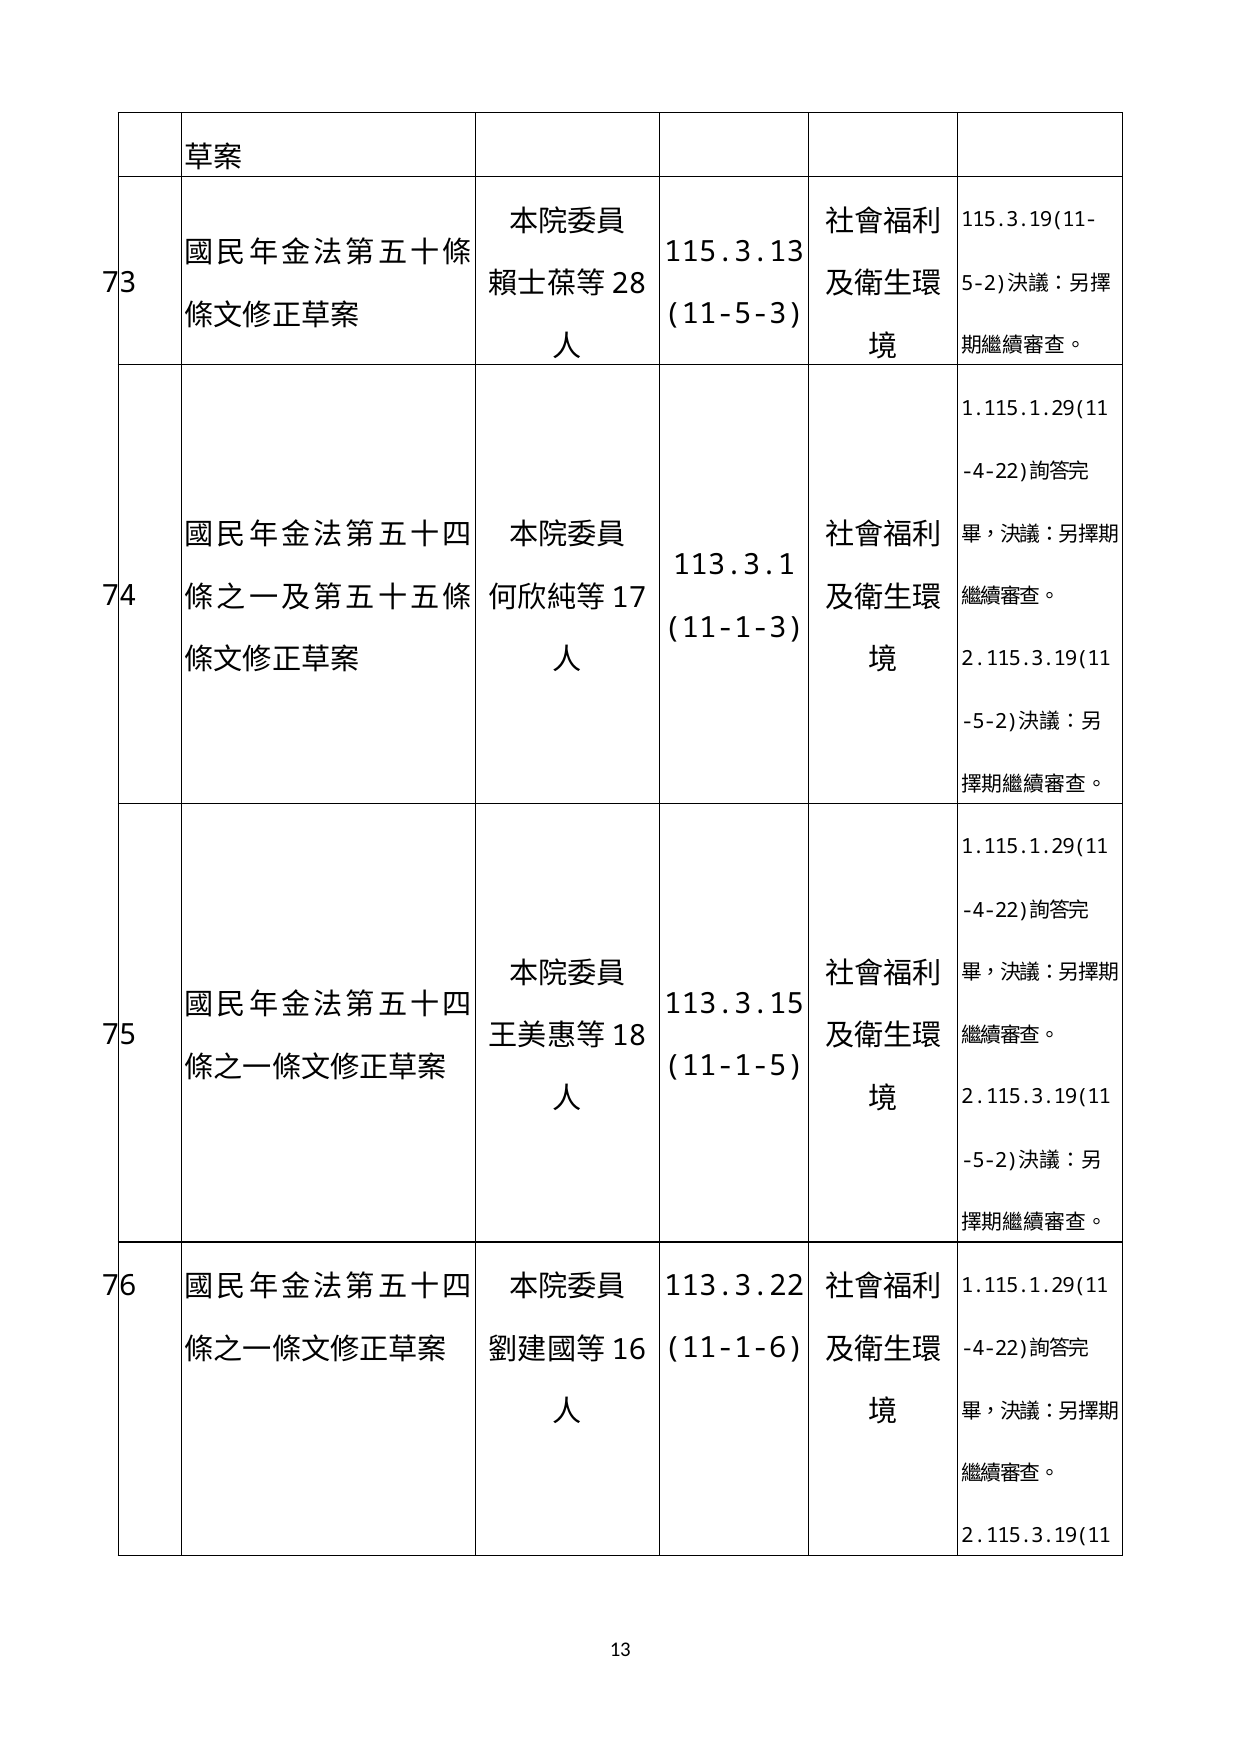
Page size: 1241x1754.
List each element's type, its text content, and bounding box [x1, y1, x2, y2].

table_cell 1.115.1.29(11-4-22)詢答完畢，決議：另擇期繼續審查。 2.115.3.19(11-5-2)決議：另擇期繼續審查。 [958, 804, 1122, 1241]
table_cell 社會福利及衛生環境 [809, 365, 957, 803]
table_cell [809, 113, 957, 176]
table_cell 本院委員 何欣純等17人 [476, 365, 659, 803]
table_cell 社會福利及衛生環境 [809, 1243, 957, 1555]
table_cell 本院委員 賴士葆等28人 [476, 177, 659, 364]
table_cell [119, 1243, 181, 1555]
table_cell 國民年金法第五十四條之一及第五十五條條文修正草案 [182, 365, 475, 803]
table_cell 115.3.13 (11-5-3) [660, 177, 808, 364]
table_cell 1.115.1.29(11-4-22)詢答完畢，決議：另擇期繼續審查。 2.115.3.19(11- [958, 1243, 1122, 1555]
table_cell 113.3.22 (11-1-6) [660, 1243, 808, 1555]
table_cell [119, 177, 181, 364]
table_cell [119, 804, 181, 1241]
table_cell 本院委員 王美惠等18人 [476, 804, 659, 1241]
table_cell 本院委員 劉建國等16人 [476, 1243, 659, 1555]
table_cell 草案 [182, 113, 475, 176]
table_cell 115.3.19(11-5-2)決議：另擇期繼續審查。 [958, 177, 1122, 364]
table_cell 國民年金法第五十四條之一條文修正草案 [182, 1243, 475, 1555]
table_cell 社會福利及衛生環境 [809, 177, 957, 364]
table_cell 國民年金法第五十條條文修正草案 [182, 177, 475, 364]
table_cell 1.115.1.29(11-4-22)詢答完畢，決議：另擇期繼續審查。 2.115.3.19(11-5-2)決議：另擇期繼續審查。 [958, 365, 1122, 803]
table_cell 113.3.1 (11-1-3) [660, 365, 808, 803]
table_cell 國民年金法第五十四條之一條文修正草案 [182, 804, 475, 1241]
table_cell [119, 365, 181, 803]
table_cell [958, 113, 1122, 176]
table_cell [119, 113, 181, 176]
table_cell 113.3.15 (11-1-5) [660, 804, 808, 1241]
table_cell [476, 113, 659, 176]
table_cell 社會福利及衛生環境 [809, 804, 957, 1241]
table_cell [660, 113, 808, 176]
